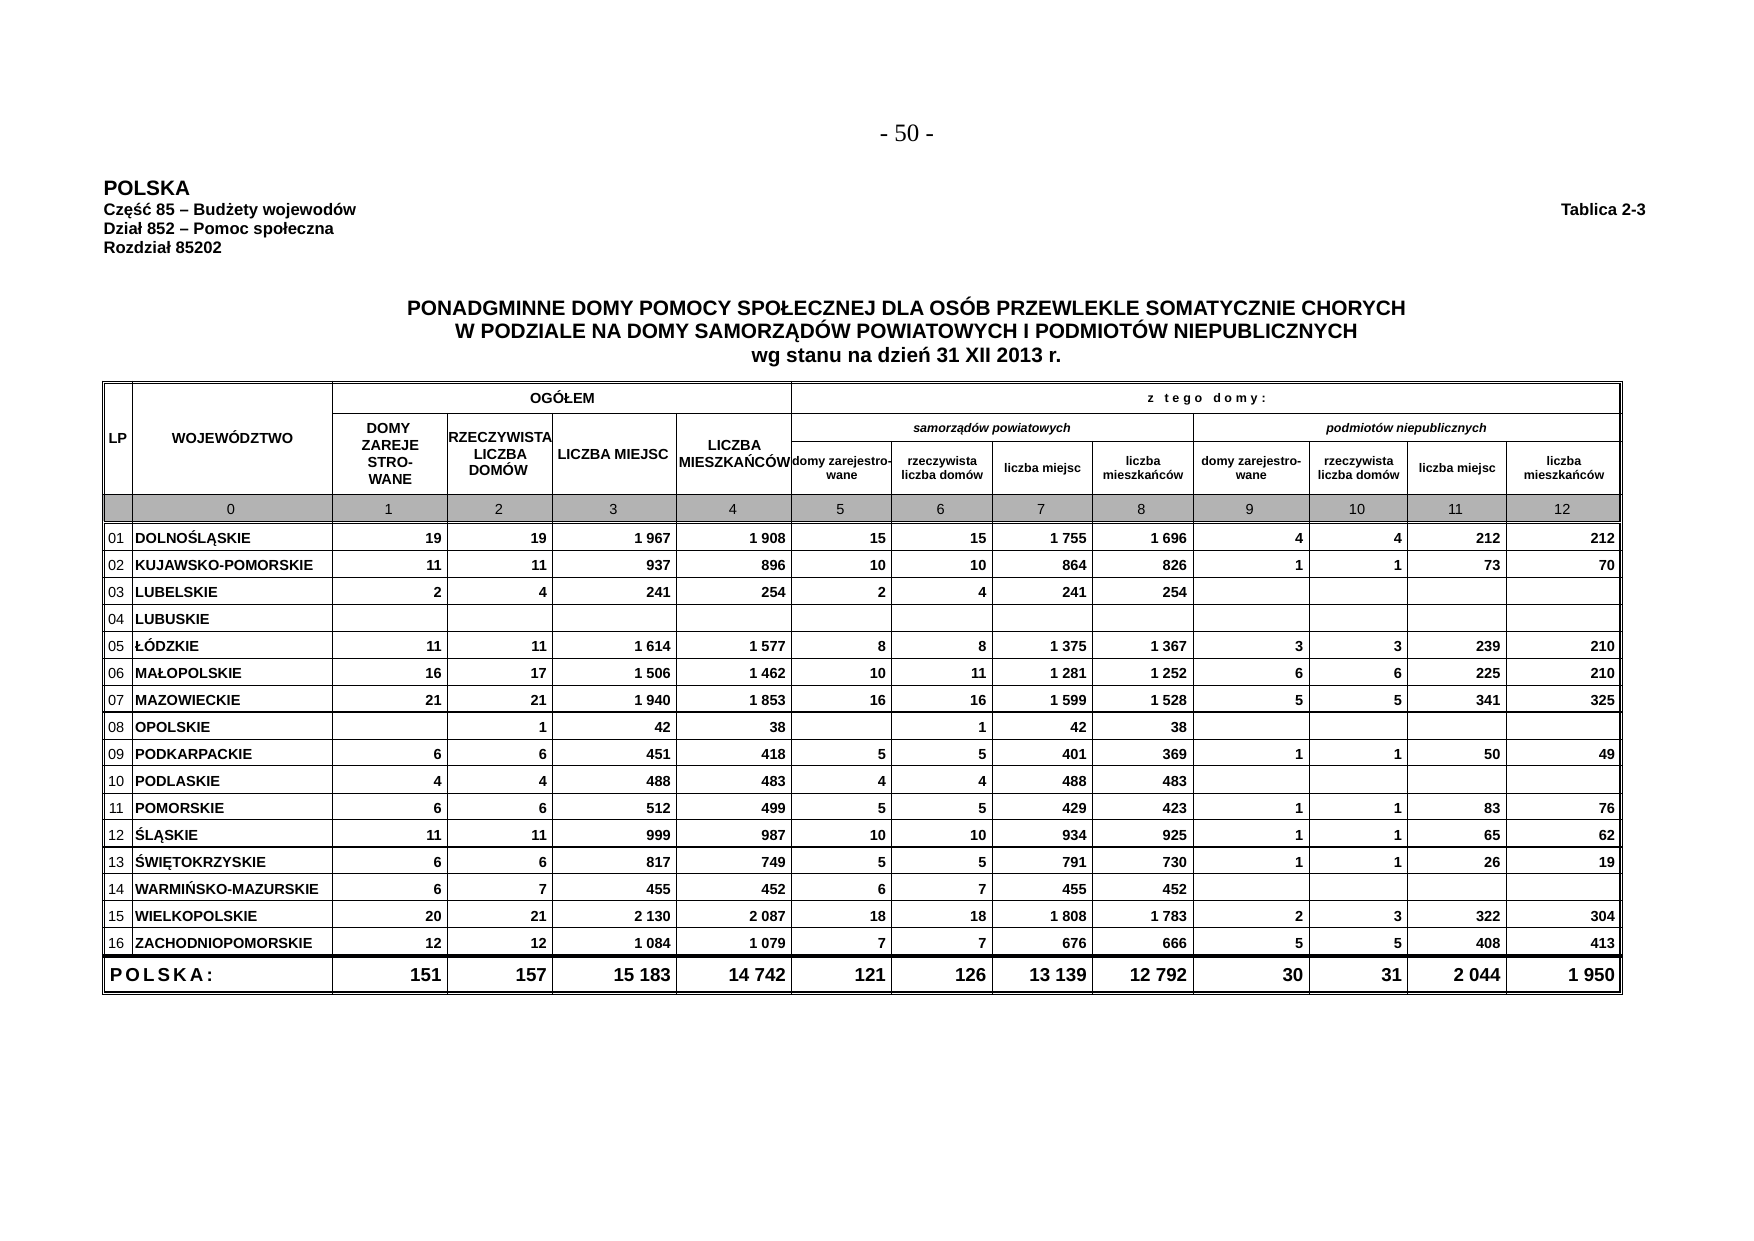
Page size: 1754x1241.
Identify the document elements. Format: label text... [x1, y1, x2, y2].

table_cell rzeczywista liczba domów [892, 442, 992, 493]
table_cell 12 [333, 928, 447, 954]
table_cell 21 [333, 686, 447, 711]
table_cell 212 [1408, 524, 1506, 549]
table_cell 322 [1408, 901, 1506, 927]
table_cell 11 [448, 632, 552, 657]
table_cell 4 [448, 578, 552, 603]
table_cell rzeczywista liczba domów [1310, 442, 1407, 493]
table_cell RZECZYWISTA LICZBA DOMÓW [448, 414, 552, 493]
table_cell 151 [333, 958, 447, 991]
table_cell ŚWIĘTOKRZYSKIE [133, 848, 332, 873]
table_cell 6 [333, 740, 447, 765]
table_cell 7 [892, 928, 992, 954]
table_cell 11 [1408, 495, 1506, 521]
table_cell 6 [792, 874, 891, 900]
table_header OGÓŁEM [333, 384, 791, 413]
table_cell 999 [553, 820, 676, 846]
table_cell 49 [1507, 740, 1619, 765]
table_cell 7 [892, 874, 992, 900]
table_cell ŚLĄSKIE [133, 820, 332, 846]
table_cell 1 940 [553, 686, 676, 711]
table_cell 8 [1093, 495, 1193, 521]
table_cell 455 [553, 874, 676, 900]
table_cell 26 [1408, 848, 1506, 873]
table_cell 5 [1194, 686, 1309, 711]
table_cell 14 [105, 874, 132, 900]
table_cell [1408, 713, 1506, 738]
table_cell 1 908 [677, 524, 791, 549]
table_cell 12 [1507, 495, 1619, 521]
table_cell 20 [333, 901, 447, 927]
table_cell 1 599 [993, 686, 1092, 711]
table_cell 452 [677, 874, 791, 900]
table_cell 241 [993, 578, 1092, 603]
table_cell OPOLSKIE [133, 713, 332, 738]
table_cell 6 [448, 740, 552, 765]
table_cell 488 [553, 766, 676, 792]
table_cell [677, 605, 791, 631]
subtitle wg stanu na dzień 31 XII 2013 r. [148, 343, 1665, 367]
table_cell 03 [105, 578, 132, 603]
table_cell 401 [993, 740, 1092, 765]
table_cell [1408, 578, 1506, 603]
table_cell 19 [1507, 848, 1619, 873]
table_cell 157 [448, 958, 552, 991]
table_cell 6 [333, 848, 447, 873]
table_cell 241 [553, 578, 676, 603]
table_cell 2 [1194, 901, 1309, 927]
table_header WOJEWÓDZTWO [133, 384, 332, 493]
table_header z tego domy: [792, 384, 1619, 413]
table_cell 1 [1194, 794, 1309, 819]
table_cell 01 [105, 524, 132, 549]
table_cell DOLNOŚLĄSKIE [133, 524, 332, 549]
table_cell 488 [993, 766, 1092, 792]
table_cell [1507, 713, 1619, 738]
table_cell 1 808 [993, 901, 1092, 927]
table_cell 1 252 [1093, 659, 1193, 684]
table_cell [792, 605, 891, 631]
table_cell [333, 605, 447, 631]
table_cell 11 [892, 659, 992, 684]
table_cell 121 [792, 958, 891, 991]
table_cell [448, 605, 552, 631]
table_cell [333, 713, 447, 738]
table_cell 08 [105, 713, 132, 738]
table_cell 15 [792, 524, 891, 549]
table_cell 4 [792, 766, 891, 792]
text Rozdział 85202 [103, 238, 1665, 257]
table_cell 341 [1408, 686, 1506, 711]
table_cell [1507, 766, 1619, 792]
table_cell 38 [677, 713, 791, 738]
table_cell [1194, 605, 1309, 631]
table_cell 1 367 [1093, 632, 1193, 657]
table_cell 18 [892, 901, 992, 927]
table_cell 5 [792, 495, 891, 521]
table_cell 2 044 [1408, 958, 1506, 991]
table_cell 11 [333, 632, 447, 657]
table_cell liczba mieszkańców [1507, 442, 1619, 493]
table_cell 1 528 [1093, 686, 1193, 711]
table_cell 8 [792, 632, 891, 657]
table_cell [993, 605, 1092, 631]
table_cell 05 [105, 632, 132, 657]
table_cell 937 [553, 551, 676, 577]
table_cell 666 [1093, 928, 1193, 954]
table_cell [792, 713, 891, 738]
table_cell DOMY ZAREJE​STRO- WANE [333, 414, 447, 493]
table_cell 2 [792, 578, 891, 603]
table_cell 15 [105, 901, 132, 927]
table_cell 70 [1507, 551, 1619, 577]
table_cell MAZOWIECKIE [133, 686, 332, 711]
table_cell 16 [105, 928, 132, 954]
table_cell 3 [553, 495, 676, 521]
table_cell 429 [993, 794, 1092, 819]
table_cell 452 [1093, 874, 1193, 900]
text Dział 852 – Pomoc społeczna [103, 219, 1665, 238]
table_cell 10 [792, 820, 891, 846]
table_cell ZACHODNIOPOMORSKIE [133, 928, 332, 954]
table_cell domy zarejestro-wane [1194, 442, 1309, 493]
table_cell [105, 495, 132, 521]
table_cell 413 [1507, 928, 1619, 954]
table_cell 11 [448, 551, 552, 577]
table_cell 512 [553, 794, 676, 819]
text POLSKA [103, 176, 1665, 199]
table_cell 13 139 [993, 958, 1092, 991]
subtitle W PODZIALE NA DOMY SAMORZĄDÓW POWIATOWYCH I PODMIOTÓW NIEPUBLICZNYCH [148, 319, 1665, 343]
table_cell 16 [333, 659, 447, 684]
table_cell [1093, 605, 1193, 631]
table_cell 210 [1507, 632, 1619, 657]
table_cell 65 [1408, 820, 1506, 846]
table_cell 5 [792, 848, 891, 873]
table_cell ŁÓDZKIE [133, 632, 332, 657]
table_cell 369 [1093, 740, 1193, 765]
table_cell 62 [1507, 820, 1619, 846]
table_cell 4 [448, 766, 552, 792]
table_cell 1 506 [553, 659, 676, 684]
table_cell 791 [993, 848, 1092, 873]
table_cell 7 [993, 495, 1092, 521]
table_cell [892, 605, 992, 631]
table_cell 1 [1194, 551, 1309, 577]
table_cell 4 [1310, 524, 1407, 549]
table_cell 6 [448, 794, 552, 819]
table_cell 1 967 [553, 524, 676, 549]
table_cell 418 [677, 740, 791, 765]
table_cell 1 950 [1507, 958, 1619, 991]
table_cell [1507, 605, 1619, 631]
table_cell 30 [1194, 958, 1309, 991]
table_cell 9 [1194, 495, 1309, 521]
table_cell 730 [1093, 848, 1193, 873]
table_cell LICZBA MIEJSC [553, 414, 676, 493]
table_cell 1 462 [677, 659, 791, 684]
table_cell 12 792 [1093, 958, 1193, 991]
table_cell PODKARPACKIE [133, 740, 332, 765]
table_cell 10 [892, 551, 992, 577]
table_cell 451 [553, 740, 676, 765]
table_cell [1194, 578, 1309, 603]
table_cell 11 [333, 551, 447, 577]
table_cell LUBUSKIE [133, 605, 332, 631]
table_cell 2 [333, 578, 447, 603]
table_cell 1 577 [677, 632, 791, 657]
table_cell 423 [1093, 794, 1193, 819]
subtitle PONADGMINNE DOMY POMOCY SPOŁECZNEJ DLA OSÓB PRZEWLEKLE SOMATYCZNIE CHORYCH [148, 295, 1665, 319]
table_cell 3 [1310, 901, 1407, 927]
table_cell 1 [1310, 740, 1407, 765]
table_cell 126 [892, 958, 992, 991]
table_cell 6 [1194, 659, 1309, 684]
table_cell 07 [105, 686, 132, 711]
table_cell 50 [1408, 740, 1506, 765]
table_cell 408 [1408, 928, 1506, 954]
table_cell [1408, 605, 1506, 631]
table_cell 1 [1310, 551, 1407, 577]
table_cell 1 [448, 713, 552, 738]
table_cell 4 [333, 766, 447, 792]
table_cell 10 [792, 551, 891, 577]
table_cell 1 375 [993, 632, 1092, 657]
table_cell 4 [892, 766, 992, 792]
table_cell 6 [1310, 659, 1407, 684]
table_cell 2 087 [677, 901, 791, 927]
table_cell 483 [1093, 766, 1193, 792]
table_cell 5 [1194, 928, 1309, 954]
table_cell 31 [1310, 958, 1407, 991]
table_cell 239 [1408, 632, 1506, 657]
table_cell 212 [1507, 524, 1619, 549]
table_cell 12 [105, 820, 132, 846]
text Część 85 – Budżety wojewodów Tablica 2-3 [103, 199, 1665, 219]
table_cell MAŁOPOLSKIE [133, 659, 332, 684]
table_cell 12 [448, 928, 552, 954]
table_cell 10 [792, 659, 891, 684]
table_cell 1 [1194, 740, 1309, 765]
table_cell 04 [105, 605, 132, 631]
table_cell 10 [1310, 495, 1407, 521]
table_cell 1 [1194, 820, 1309, 846]
table_cell [1194, 713, 1309, 738]
table_cell 73 [1408, 551, 1506, 577]
table_cell 19 [333, 524, 447, 549]
table_cell 16 [792, 686, 891, 711]
table_cell 19 [448, 524, 552, 549]
table_cell LUBELSKIE [133, 578, 332, 603]
table_cell 21 [448, 686, 552, 711]
table_cell 325 [1507, 686, 1619, 711]
table_cell 4 [1194, 524, 1309, 549]
table_cell [1194, 766, 1309, 792]
table_cell 1 [1194, 848, 1309, 873]
table_cell 6 [892, 495, 992, 521]
table_cell [1507, 874, 1619, 900]
table_cell 76 [1507, 794, 1619, 819]
table_cell 5 [892, 794, 992, 819]
table_cell 1 853 [677, 686, 791, 711]
table_cell WARMIŃSKO-MAZURSKIE [133, 874, 332, 900]
table_cell 3 [1194, 632, 1309, 657]
table_cell 18 [792, 901, 891, 927]
table_cell 6 [333, 794, 447, 819]
table_cell 7 [792, 928, 891, 954]
table_cell 42 [993, 713, 1092, 738]
table_cell 1 079 [677, 928, 791, 954]
table_cell 11 [105, 794, 132, 819]
table_cell [1507, 578, 1619, 603]
table_cell 6 [448, 848, 552, 873]
table_cell 1 783 [1093, 901, 1193, 927]
table_cell 817 [553, 848, 676, 873]
table_cell 1 [333, 495, 447, 521]
table_header LP [105, 384, 132, 493]
table_cell 896 [677, 551, 791, 577]
table_cell 7 [448, 874, 552, 900]
table_cell 210 [1507, 659, 1619, 684]
table_cell 83 [1408, 794, 1506, 819]
table_cell 10 [892, 820, 992, 846]
table_cell 8 [892, 632, 992, 657]
table_cell 11 [448, 820, 552, 846]
table_cell 1 [1310, 794, 1407, 819]
table_cell 934 [993, 820, 1092, 846]
table_cell [1310, 578, 1407, 603]
table_cell 1 084 [553, 928, 676, 954]
table_cell 225 [1408, 659, 1506, 684]
table_cell [1310, 766, 1407, 792]
table_cell [1408, 874, 1506, 900]
table_cell 5 [792, 794, 891, 819]
table_cell 826 [1093, 551, 1193, 577]
table_cell domy zarejestro-wane [792, 442, 891, 493]
table_cell 483 [677, 766, 791, 792]
table_cell LICZBA MIESZKAŃCÓW [677, 414, 791, 493]
table_cell 16 [892, 686, 992, 711]
table_cell [1310, 713, 1407, 738]
table_cell POMORSKIE [133, 794, 332, 819]
table_cell 5 [892, 740, 992, 765]
table_cell 42 [553, 713, 676, 738]
table_cell 1 755 [993, 524, 1092, 549]
table_cell 21 [448, 901, 552, 927]
table_cell KUJAWSKO-POMORSKIE [133, 551, 332, 577]
table_cell [1310, 874, 1407, 900]
table_cell 13 [105, 848, 132, 873]
table_cell 864 [993, 551, 1092, 577]
table_cell 1 [1310, 848, 1407, 873]
table_cell 38 [1093, 713, 1193, 738]
table_cell 10 [105, 766, 132, 792]
table_cell 987 [677, 820, 791, 846]
table_cell podmiotów niepublicznych [1194, 414, 1619, 441]
table_cell 749 [677, 848, 791, 873]
table_cell 15 183 [553, 958, 676, 991]
table_cell 2 130 [553, 901, 676, 927]
table_cell samorządów powiatowych [792, 414, 1193, 441]
table_cell 1 281 [993, 659, 1092, 684]
table_cell 4 [892, 578, 992, 603]
table_cell [1194, 874, 1309, 900]
table_cell 2 [448, 495, 552, 521]
table_cell WIELKOPOLSKIE [133, 901, 332, 927]
table_cell [1408, 766, 1506, 792]
table_cell 4 [677, 495, 791, 521]
table_cell 6 [333, 874, 447, 900]
table_cell 1 [1310, 820, 1407, 846]
table_cell 1 [892, 713, 992, 738]
table_cell 1 614 [553, 632, 676, 657]
table_cell [553, 605, 676, 631]
table_cell PODLASKIE [133, 766, 332, 792]
table_cell 925 [1093, 820, 1193, 846]
table_cell 5 [1310, 686, 1407, 711]
table_cell 499 [677, 794, 791, 819]
table_cell liczba mieszkańców [1093, 442, 1193, 493]
table_cell 5 [792, 740, 891, 765]
table_cell 09 [105, 740, 132, 765]
table_cell 455 [993, 874, 1092, 900]
table_cell 1 696 [1093, 524, 1193, 549]
table_cell 06 [105, 659, 132, 684]
table_cell liczba miejsc [1408, 442, 1506, 493]
table_cell POLSKA: [105, 958, 332, 991]
table_cell 02 [105, 551, 132, 577]
table_cell 676 [993, 928, 1092, 954]
table_cell 5 [1310, 928, 1407, 954]
table_cell liczba miejsc [993, 442, 1092, 493]
table_cell 15 [892, 524, 992, 549]
table_cell 254 [677, 578, 791, 603]
table_cell 3 [1310, 632, 1407, 657]
table_cell 254 [1093, 578, 1193, 603]
table_cell 0 [133, 495, 332, 521]
table_cell 14 742 [677, 958, 791, 991]
table_cell 5 [892, 848, 992, 873]
table_cell [1310, 605, 1407, 631]
table_cell 304 [1507, 901, 1619, 927]
table_cell 17 [448, 659, 552, 684]
table_cell 11 [333, 820, 447, 846]
